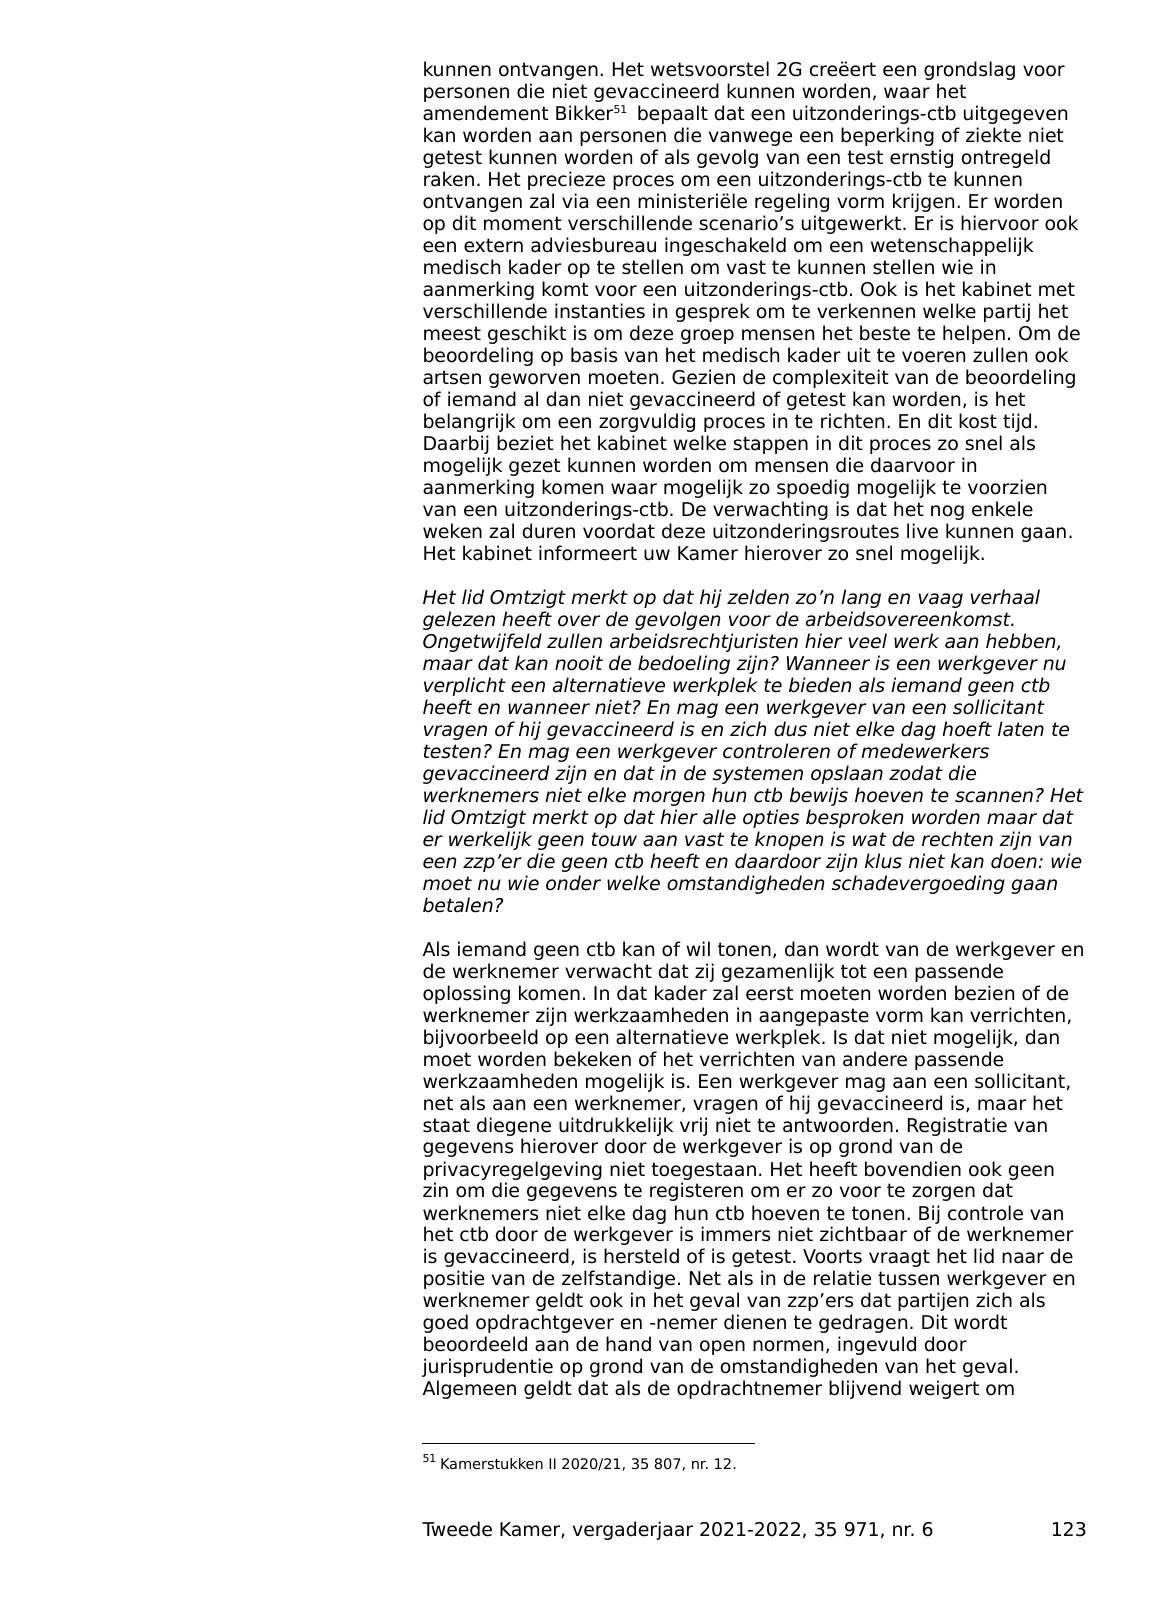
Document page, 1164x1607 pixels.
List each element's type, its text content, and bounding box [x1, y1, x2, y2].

text kunnen ontvangen. Het wetsvoorstel 2G creëert een grondslag voor personen die niet gevaccineerd kunnen worden, waar het amendement Bikker bepaalt dat een uitzonderings-ctb uitgegeven kan worden aan personen die vanwege een beperking of ziekte niet getest kunnen worden of als gevolg van een test ernstig ontregeld raken. Het precieze proces om een uitzonderings-ctb te kunnen ontvangen zal via een ministeriële regeling vorm krijgen. Er worden op dit moment verschillende scenario’s uitgewerkt. Er is hiervoor ook een extern adviesbureau ingeschakeld om een wetenschappelijk medisch kader op te stellen om vast te kunnen stellen wie in aanmerking komt voor een uitzonderings-ctb. Ook is het kabinet met verschillende instanties in gesprek om te verkennen welke partij het meest geschikt is om deze groep mensen het beste te helpen. Om de beoordeling op basis van het medisch kader uit te voeren zullen ook artsen geworven moeten. Gezien de complexiteit van de beoordeling of iemand al dan niet gevaccineerd of getest kan worden, is het belangrijk om een zorgvuldig proces in te richten. En dit kost tijd. Daarbij beziet het kabinet welke stappen in dit proces zo snel als mogelijk gezet kunnen worden om mensen die daarvoor in aanmerking komen waar mogelijk zo spoedig mogelijk te voorzien van een uitzonderings-ctb. De verwachting is dat het nog enkele weken zal duren voordat deze uitzonderingsroutes live kunnen gaan. Het kabinet informeert uw Kamer hierover zo snel mogelijk. [422, 59, 1087, 564]
text Als iemand geen ctb kan of wil tonen, dan wordt van de werkgever en de werknemer verwacht dat zij gezamenlijk tot een passende oplossing komen. In dat kader zal eerst moeten worden bezien of de werknemer zijn werkzaamheden in aangepaste vorm kan verrichten, bijvoorbeeld op een alternatieve werkplek. Is dat niet mogelijk, dan moet worden bekeken of het verrichten van andere passende werkzaamheden mogelijk is. Een werkgever mag aan een sollicitant, net als aan een werknemer, vragen of hij gevaccineerd is, maar het staat diegene uitdrukkelijk vrij niet te antwoorden. Registratie van gegevens hierover door de werkgever is op grond van de privacyregelgeving niet toegestaan. Het heeft bovendien ook geen zin om die gegevens te registeren om er zo voor te zorgen dat werknemers niet elke dag hun ctb hoeven te tonen. Bij controle van het ctb door de werkgever is immers niet zichtbaar of de werknemer is gevaccineerd, is hersteld of is getest. Voorts vraagt het lid naar de positie van de zelfstandige. Net als in de relatie tussen werkgever en werknemer geldt ook in het geval van zzp’ers dat partijen zich als goed opdrachtgever en -nemer dienen te gedragen. Dit wordt beoordeeld aan de hand van open normen, ingevuld door jurisprudentie op grond van de omstandigheden van het geval. Algemeen geldt dat als de opdrachtnemer blijvend weigert om [422, 939, 1087, 1400]
text Het lid Omtzigt merkt op dat hij zelden zo’n lang en vaag verhaal gelezen heeft over de gevolgen voor de arbeidsovereenkomst. Ongetwijfeld zullen arbeidsrechtjuristen hier veel werk aan hebben, maar dat kan nooit de bedoeling zijn? Wanneer is een werkgever nu verplicht een alternatieve werkplek te bieden als iemand geen ctb heeft en wanneer niet? En mag een werkgever van een sollicitant vragen of hij gevaccineerd is en zich dus niet elke dag hoeft laten te testen? En mag een werkgever controleren of medewerkers gevaccineerd zijn en dat in de systemen opslaan zodat die werknemers niet elke morgen hun ctb bewijs hoeven te scannen? Het lid Omtzigt merkt op dat hier alle opties besproken worden maar dat er werkelijk geen touw aan vast te knopen is wat de rechten zijn van een zzp’er die geen ctb heeft en daardoor zijn klus niet kan doen: wie moet nu wie onder welke omstandigheden schadevergoeding gaan betalen? [422, 587, 1087, 916]
text Kamerstukken II 2020/21, 35 807, nr. 12. [422, 1452, 1087, 1474]
